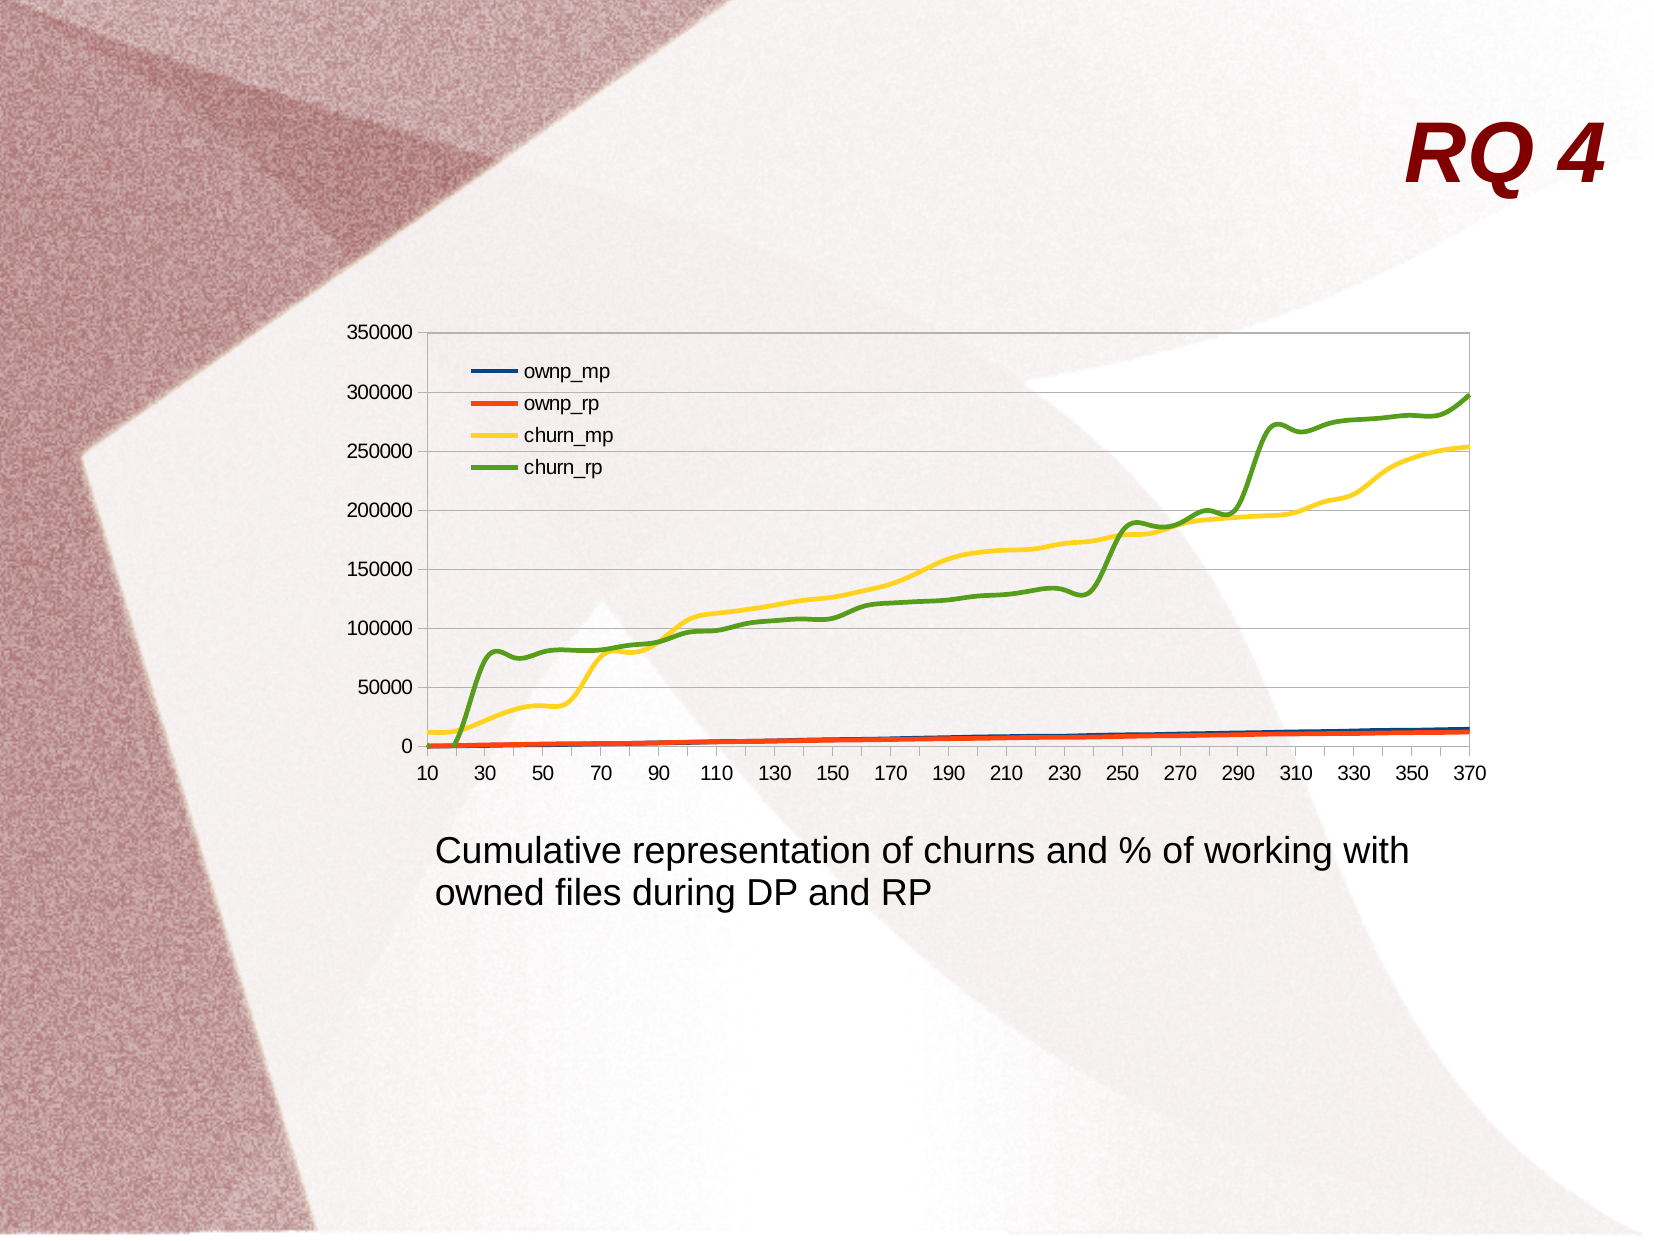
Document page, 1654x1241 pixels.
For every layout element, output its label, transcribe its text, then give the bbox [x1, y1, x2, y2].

chart [259, 264, 1516, 855]
title RQ 4 [596, 49, 1607, 257]
text_box Cumulative representation of churns and % of working with owned files during DP and RP [420, 822, 1471, 961]
picture [0, 0, 1654, 1241]
